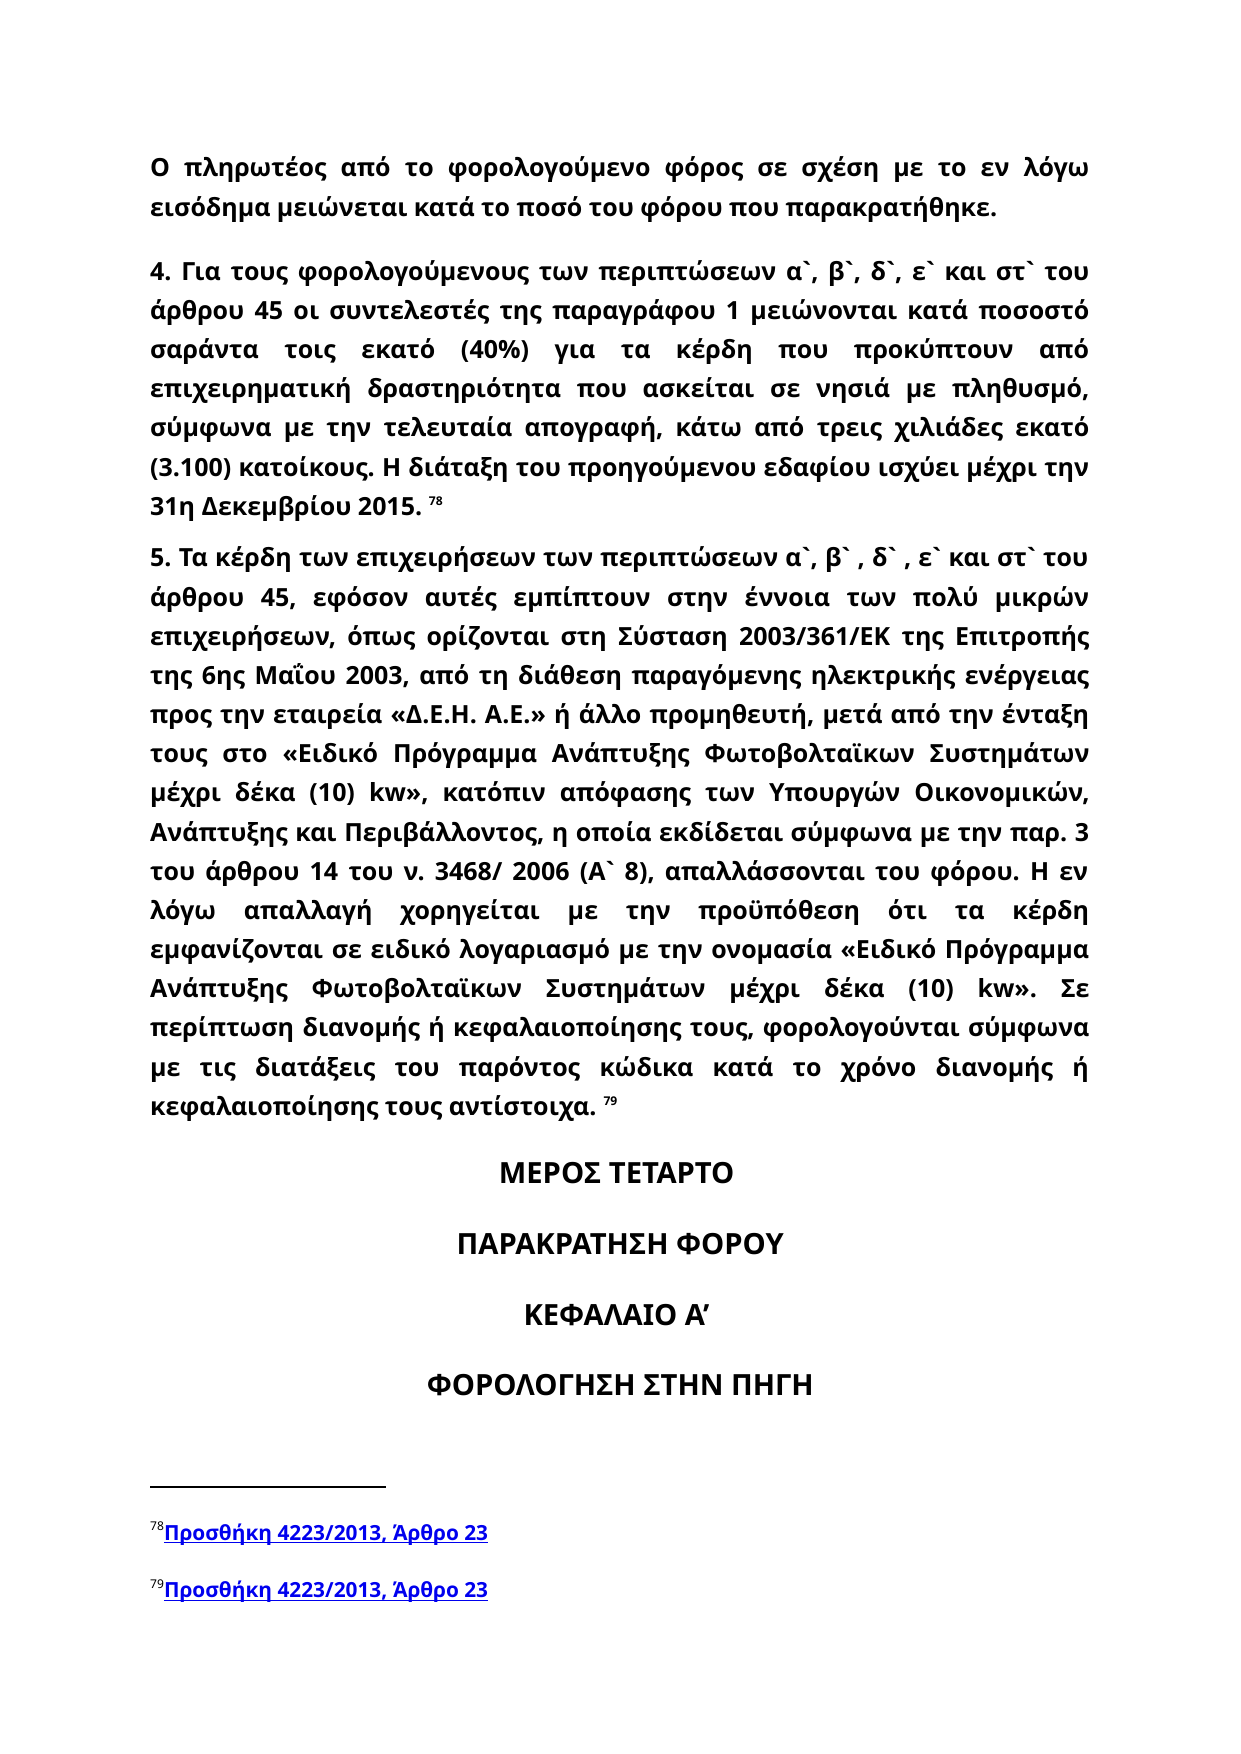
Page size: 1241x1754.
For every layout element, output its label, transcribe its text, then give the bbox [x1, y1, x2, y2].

text 4. Για τους φορολογούμενους των περιπτώσεων α`, β`, δ`, ε` και στ` του άρθρου 45 οι συντελεστές της παραγράφου 1 μειώνονται κατά ποσοστό σαράντα τοις εκατό (40%) για τα κέρδη που προκύπτουν από επιχειρηματική δραστηριότητα που ασκείται σε νησιά με πληθυσμό, σύμφωνα με την τελευταία απογραφή, κάτω από τρεις χιλιάδες εκατό (3.100) κατοίκους. Η διάταξη του προηγούμενου εδαφίου ισχύει μέχρι την 31η Δεκεμβρίου 2015. [150, 253, 1090, 522]
text Προσθήκη 4223/2013, Άρθρο 23 [150, 1576, 1090, 1604]
text Ο πληρωτέος από το φορολογούμενο φόρος σε σχέση με το εν λόγω εισόδημα μειώνεται κατά το ποσό του φόρου που παρακρατήθηκε. [150, 150, 1090, 223]
subtitle ΚΕΦΑΛΑΙΟ Α’ [150, 1294, 1090, 1333]
text 5. Τα κέρδη των επιχειρήσεων των περιπτώσεων α`, β` , δ` , ε` και στ` του άρθρου 45, εφόσον αυτές εμπίπτουν στην έννοια των πολύ μικρών επιχειρήσεων, όπως ορίζονται στη Σύσταση 2003/361/ΕΚ της Επιτροπής της 6ης Μαΐου 2003, από τη διάθεση παραγόμενης ηλεκτρικής ενέργειας προς την εταιρεία «Δ.Ε.Η. Α.Ε.» ή άλλο προμηθευτή, μετά από την ένταξη τους στο «Ειδικό Πρόγραμμα Ανάπτυξης Φωτοβολταϊκων Συστημάτων μέχρι δέκα (10) kw», κατόπιν απόφασης των Υπουργών Οικονομικών, Ανάπτυξης και Περιβάλλοντος, η οποία εκδίδεται σύμφωνα με την παρ. 3 του άρθρου 14 του ν. 3468/ 2006 (Α` 8), απαλλάσσονται του φόρου. Η εν λόγω απαλλαγή χορηγείται με την προϋπόθεση ότι τα κέρδη εμφανίζονται σε ειδικό λογαριασμό με την ονομασία «Ειδικό Πρόγραμμα Ανάπτυξης Φωτοβολταϊκων Συστημάτων μέχρι δέκα (10) kw». Σε περίπτωση διανομής ή κεφαλαιοποίησης τους, φορολογούνται σύμφωνα με τις διατάξεις του παρόντος κώδικα κατά το χρόνο διανομής ή κεφαλαιοποίησης τους αντίστοιχα. [150, 540, 1090, 1122]
text Προσθήκη 4223/2013, Άρθρο 23 [150, 1518, 1090, 1546]
subtitle ΜΕΡΟΣ ΤΕΤΑΡΤΟ [150, 1152, 1090, 1192]
subtitle ΠΑΡΑΚΡΑΤΗΣΗ ΦΟΡΟΥ [150, 1223, 1090, 1263]
subtitle ΦΟΡΟΛΟΓΗΣΗ ΣΤΗΝ ΠΗΓΗ [150, 1364, 1090, 1404]
